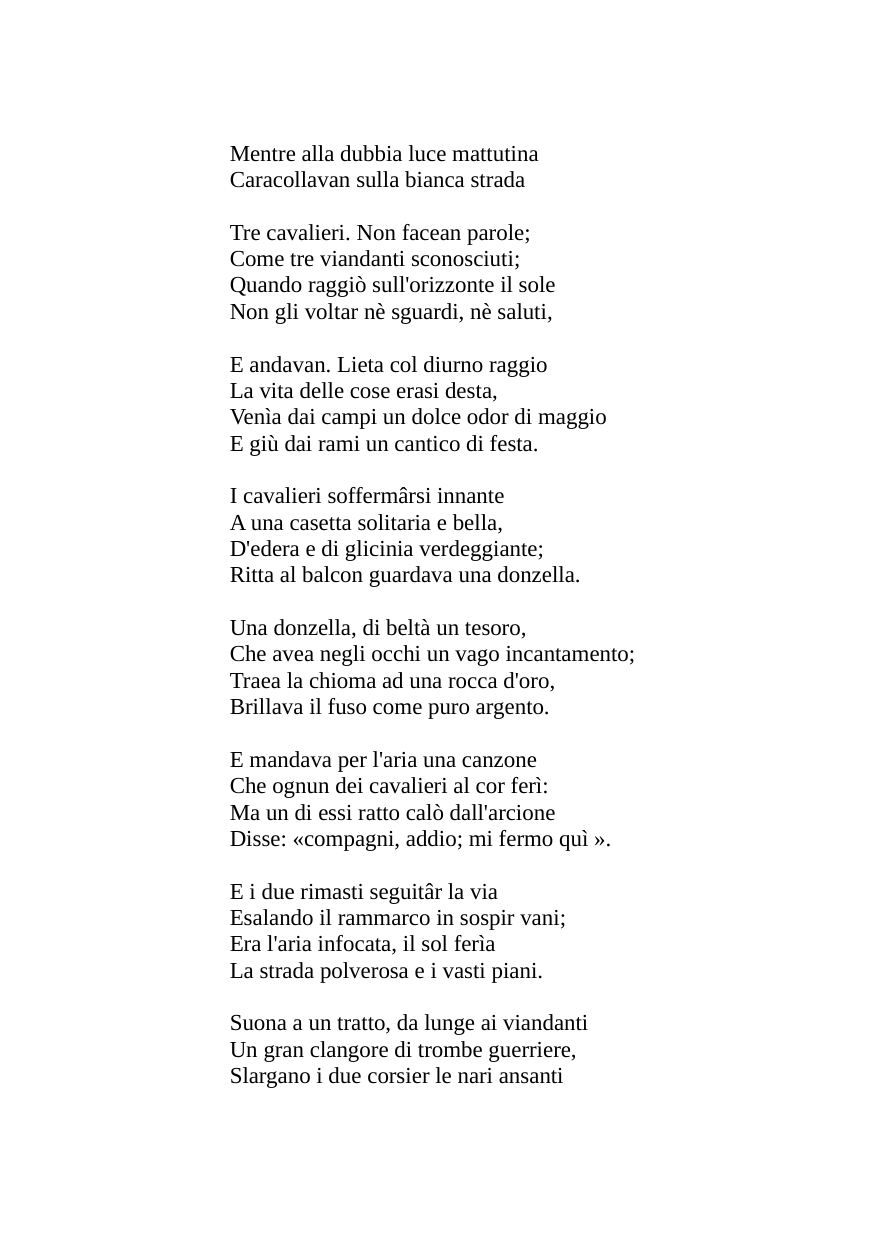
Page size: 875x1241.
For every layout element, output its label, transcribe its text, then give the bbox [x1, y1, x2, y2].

text La strada polverosa e i vasti piani. [200, 957, 768, 983]
text Una donzella, di beltà un tesoro, [200, 614, 768, 641]
text E i due rimasti seguitâr la via [200, 878, 768, 904]
text Brillava il fuso come puro argento. [200, 693, 768, 719]
text Traea la chioma ad una rocca d'oro, [200, 667, 768, 693]
text La vita delle cose erasi desta, [200, 377, 768, 403]
text Venìa dai campi un dolce odor di maggio [200, 403, 768, 430]
text D'edera e di glicinia verdeggiante; [200, 535, 768, 561]
text Era l'aria infocata, il sol ferìa [200, 930, 768, 957]
text Che ognun dei cavalieri al cor ferì: [200, 772, 768, 799]
text Slargano i due corsier le nari ansanti [200, 1062, 768, 1088]
text Disse: «compagni, addio; mi fermo quì ». [200, 825, 768, 851]
text Che avea negli occhi un vago incantamento; [200, 641, 768, 667]
text E mandava per l'aria una canzone [200, 746, 768, 772]
text Non gli voltar nè sguardi, nè saluti, [200, 298, 768, 324]
text Mentre alla dubbia luce mattutina [200, 140, 768, 166]
text Ma un di essi ratto calò dall'arcione [200, 799, 768, 825]
text Esalando il rammarco in sospir vani; [200, 904, 768, 930]
text Caracollavan sulla bianca strada [200, 166, 768, 192]
text E andavan. Lieta col diurno raggio [200, 351, 768, 377]
text Tre cavalieri. Non facean parole; [200, 219, 768, 245]
text Quando raggiò sull'orizzonte il sole [200, 272, 768, 298]
text Un gran clangore di trombe guerriere, [200, 1036, 768, 1062]
text A una casetta solitaria e bella, [200, 509, 768, 535]
text Ritta al balcon guardava una donzella. [200, 561, 768, 588]
text E giù dai rami un cantico di festa. [200, 430, 768, 456]
text Come tre viandanti sconosciuti; [200, 245, 768, 272]
text I cavalieri soffermârsi innante [200, 482, 768, 509]
text Suona a un tratto, da lunge ai viandanti [200, 1009, 768, 1036]
